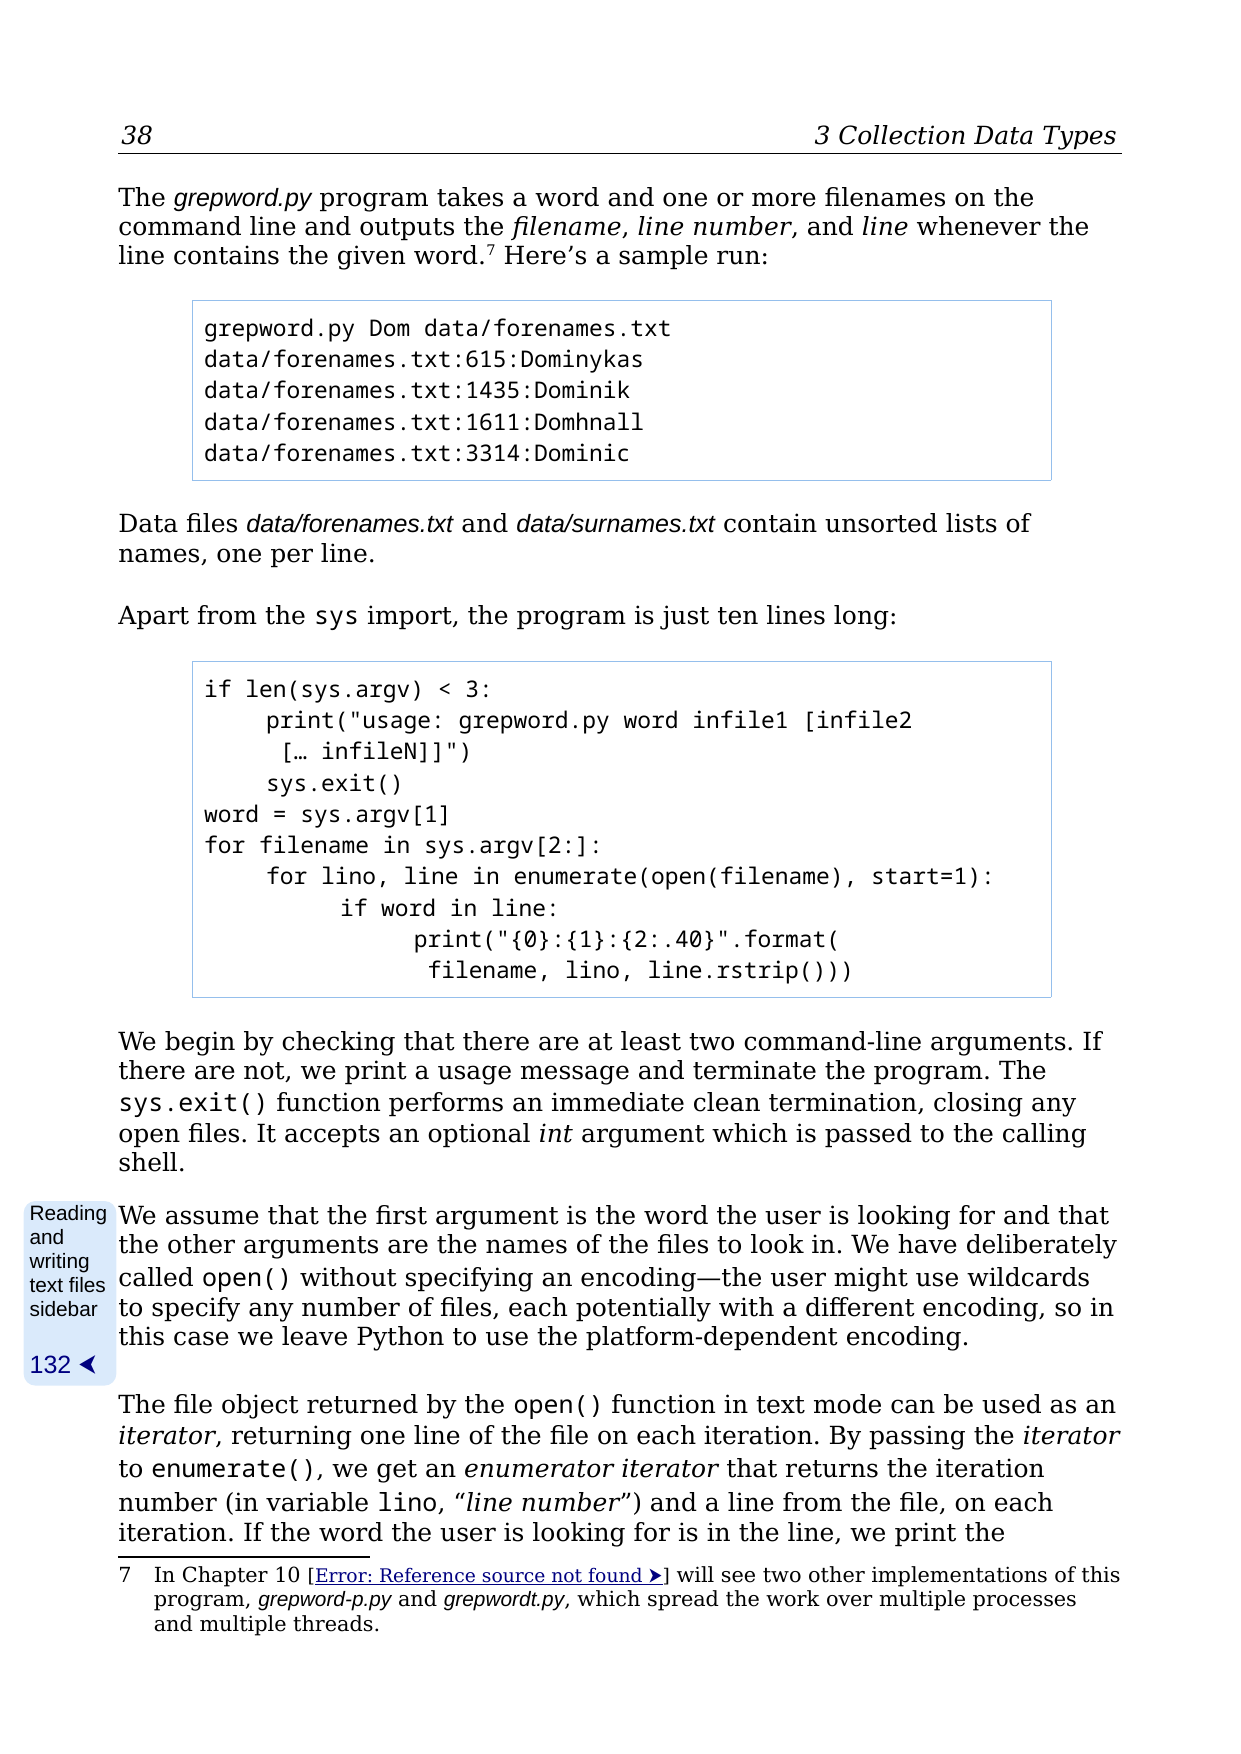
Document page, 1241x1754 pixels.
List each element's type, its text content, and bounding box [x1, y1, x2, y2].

text word = sys.argv[1] [193, 786, 1051, 817]
text print("usage: grepword.py word infile1 [infile2 [… infileN]]") [193, 692, 1051, 755]
text data/forenames.txt:1435:Dominik [193, 362, 1051, 394]
text if len(sys.argv) < 3: [193, 662, 1051, 692]
text print("{0}:{1}:{2:.40}".format( [193, 911, 1051, 942]
text if word in line: [193, 880, 1051, 911]
text We assume that the first argument is the word the user is looking for and that the other arguments are the names of the files to look in. We have deliberately called open() without specifying an encoding—the user might use wildcards to specify any number of files, each potentially with a different encoding, so in this case we leave Python to use the platform-dependent encoding. [118, 1201, 1122, 1352]
text sys.exit() [193, 755, 1051, 786]
text data/forenames.txt:1611:Domhnall [193, 394, 1051, 425]
text In Chapter 10 [Error: Reference source not found ⮞] will see two other implementations of this program, grepword-p.py and grepwordt.py, which spread the work over multiple processes and multiple threads. [118, 1563, 1122, 1636]
text for filename in sys.argv[2:]: [193, 817, 1051, 848]
text Apart from the sys import, the program is just ten lines long: [118, 597, 1122, 631]
text We begin by checking that there are at least two command-line arguments. If there are not, we print a usage message and terminate the program. The sys.exit() function performs an immediate clean termination, closing any open files. It accepts an optional int argument which is passed to the calling shell. [118, 1027, 1122, 1177]
text data/forenames.txt:615:Dominykas [193, 331, 1051, 362]
text Data files data/forenames.txt and data/surnames.txt contain unsorted lists of names, one per line. [118, 509, 1122, 568]
text filename, lino, line.rstrip())) [193, 942, 1051, 997]
text The grepword.py program takes a word and one or more filenames on the command line and outputs the filename, line number, and line whenever the line contains the given word. Here’s a sample run: [118, 183, 1122, 270]
text for lino, line in enumerate(open(filename), start=1): [193, 848, 1051, 880]
text data/forenames.txt:3314:Dominic [193, 425, 1051, 480]
text The file object returned by the open() function in text mode can be used as an iterator, returning one line of the file on each iteration. By passing the iterator to enumerate(), we get an enumerator iterator that returns the iteration number (in variable lino, “line number”) and a line from the file, on each iteration. If the word the user is looking for is in the line, we print the [118, 1387, 1122, 1548]
text grepword.py Dom data/forenames.txt [193, 301, 1051, 331]
